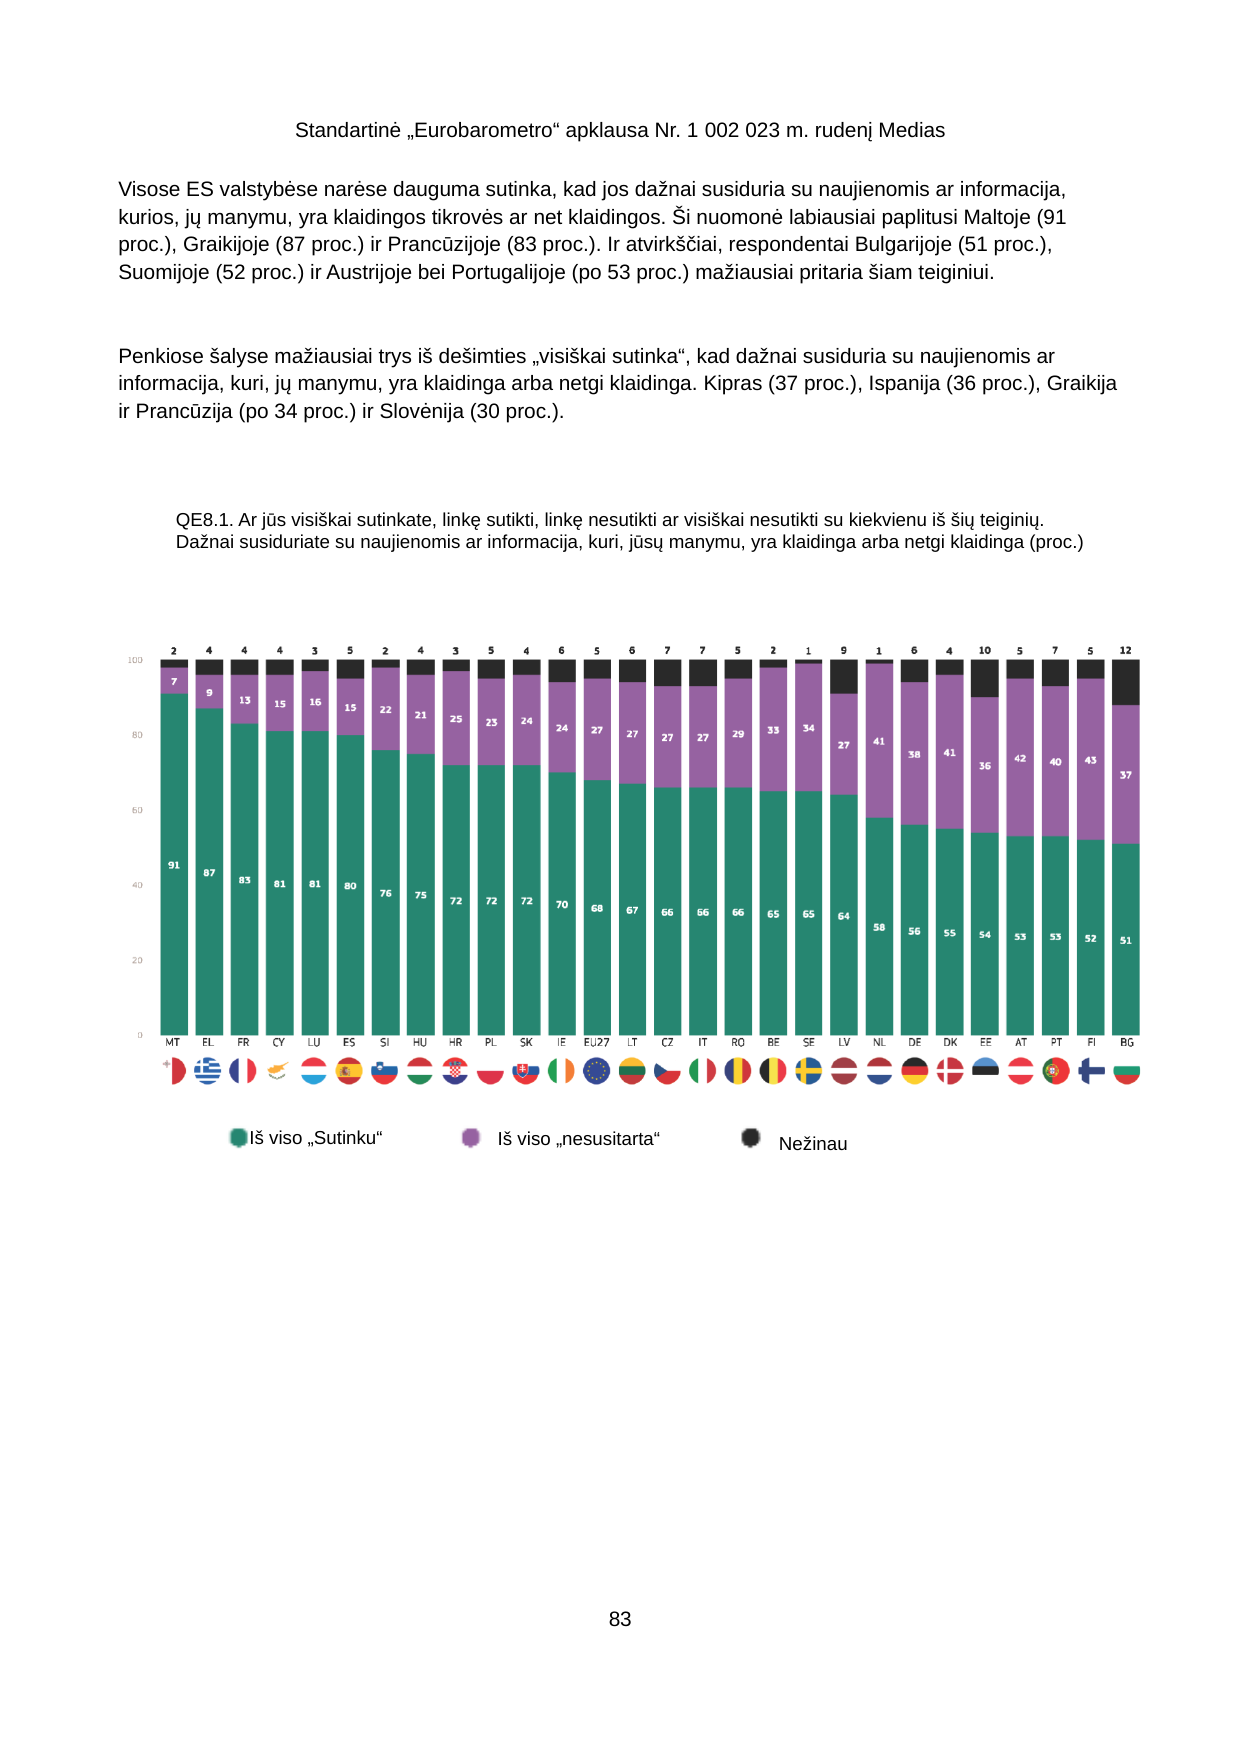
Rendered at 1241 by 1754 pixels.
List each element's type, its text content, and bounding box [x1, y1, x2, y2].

text Visose ES valstybėse narėse dauguma sutinka, kad jos dažnai susiduria su naujienomis ar informacija, kurios, jų manymu, yra klaidingos tikrovės ar net klaidingos. Ši nuomonė labiausiai paplitusi Maltoje (91 proc.), Graikijoje (87 proc.) ir Prancūzijoje (83 proc.). Ir atvirkščiai, respondentai Bulgarijoje (51 proc.), Suomijoje (52 proc.) ir Austrijoje bei Portugalijoje (po 53 proc.) mažiausiai pritaria šiam teiginiui. [118, 177, 1122, 283]
picture [196, 1108, 980, 1180]
text Penkiose šalyse mažiausiai trys iš dešimties „visiškai sutinka“, kad dažnai susiduria su naujienomis ar informacija, kuri, jų manymu, yra klaidinga arba netgi klaidinga. Kipras (37 proc.), Ispanija (36 proc.), Graikija ir Prancūzija (po 34 proc.) ir Slovėnija (30 proc.). [118, 344, 1122, 423]
picture [118, 643, 1154, 1086]
